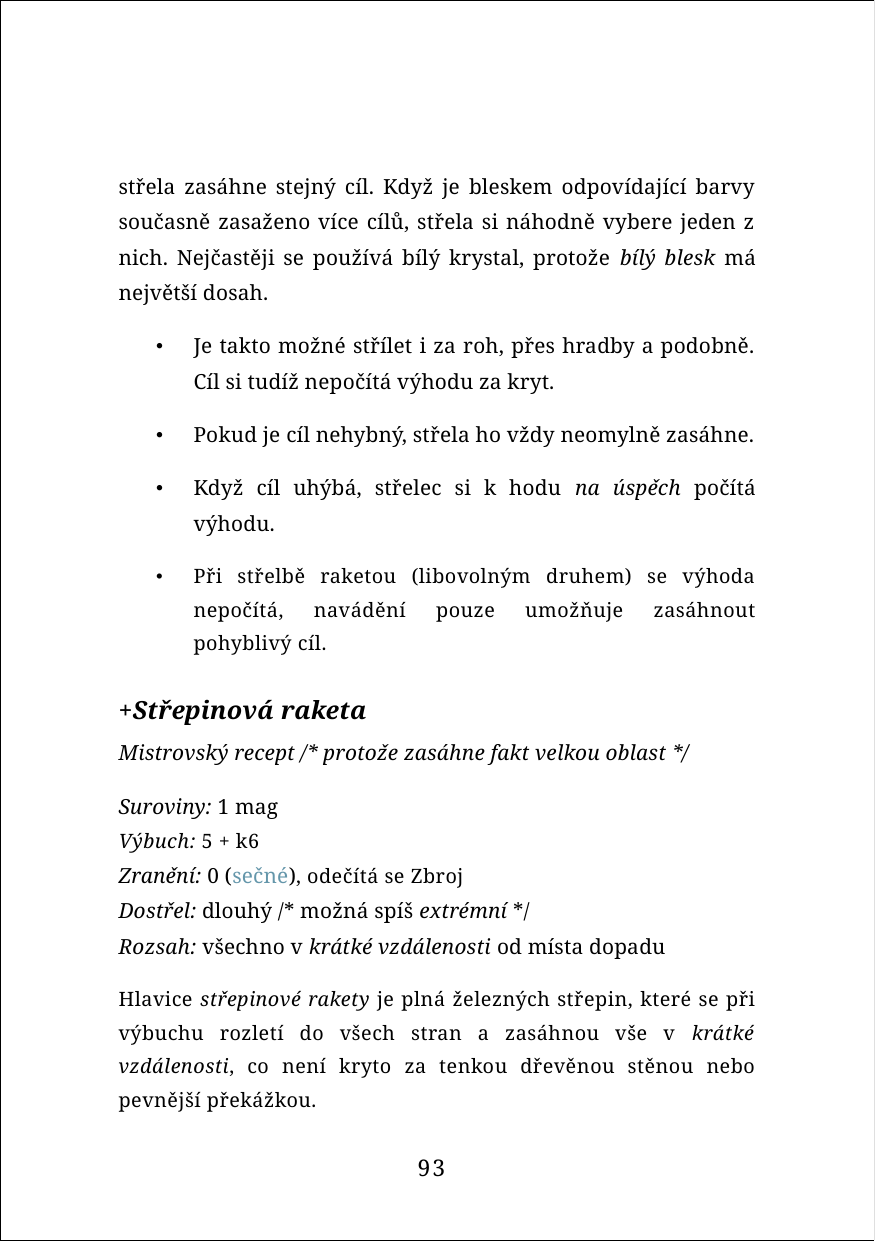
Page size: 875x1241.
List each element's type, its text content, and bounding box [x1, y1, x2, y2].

list Pokud je cíl nehybný, střela ho vždy neomylně zasáhne. [156, 420, 756, 449]
subtitle +Střepinová raketa [118, 693, 756, 727]
list Když cíl uhýbá, střelec si k hodu na úspěch počítá výhodu. [156, 473, 756, 537]
text Mistrovský recept /* protože zasáhne fakt velkou oblast */ [118, 738, 756, 767]
list Je takto možné střílet i za roh, přes hradby a podobně. Cíl si tudíž nepočítá výhodu za kryt. [156, 332, 756, 396]
text Hlavice střepinové rakety je plná železných střepin, které se při výbuchu rozletí do všech stran a zasáhnou vše v krátké vzdálenosti, co není kryto za tenkou dřevěnou stěnou nebo pevnější překážkou. [118, 985, 756, 1113]
list Při střelbě raketou (libovolným druhem) se výhoda nepočítá, navádění pouze umožňuje zasáhnout pohyblivý cíl. [156, 562, 756, 657]
text Suroviny: 1 mag Výbuch: 5 + k6 Zranění: 0 (sečné), odečítá se Zbroj Dostřel: dlouhý /* možná spíš extrémní */ Rozsah: všechno v krátké vzdálenosti od místa dopadu [118, 792, 756, 960]
text střela zasáhne stejný cíl. Když je bleskem odpovídající barvy současně zasaženo více cílů, střela si náhodně vybere jeden z nich. Nejčastěji se používá bílý krystal, protože bílý blesk má největší dosah. [118, 172, 756, 307]
